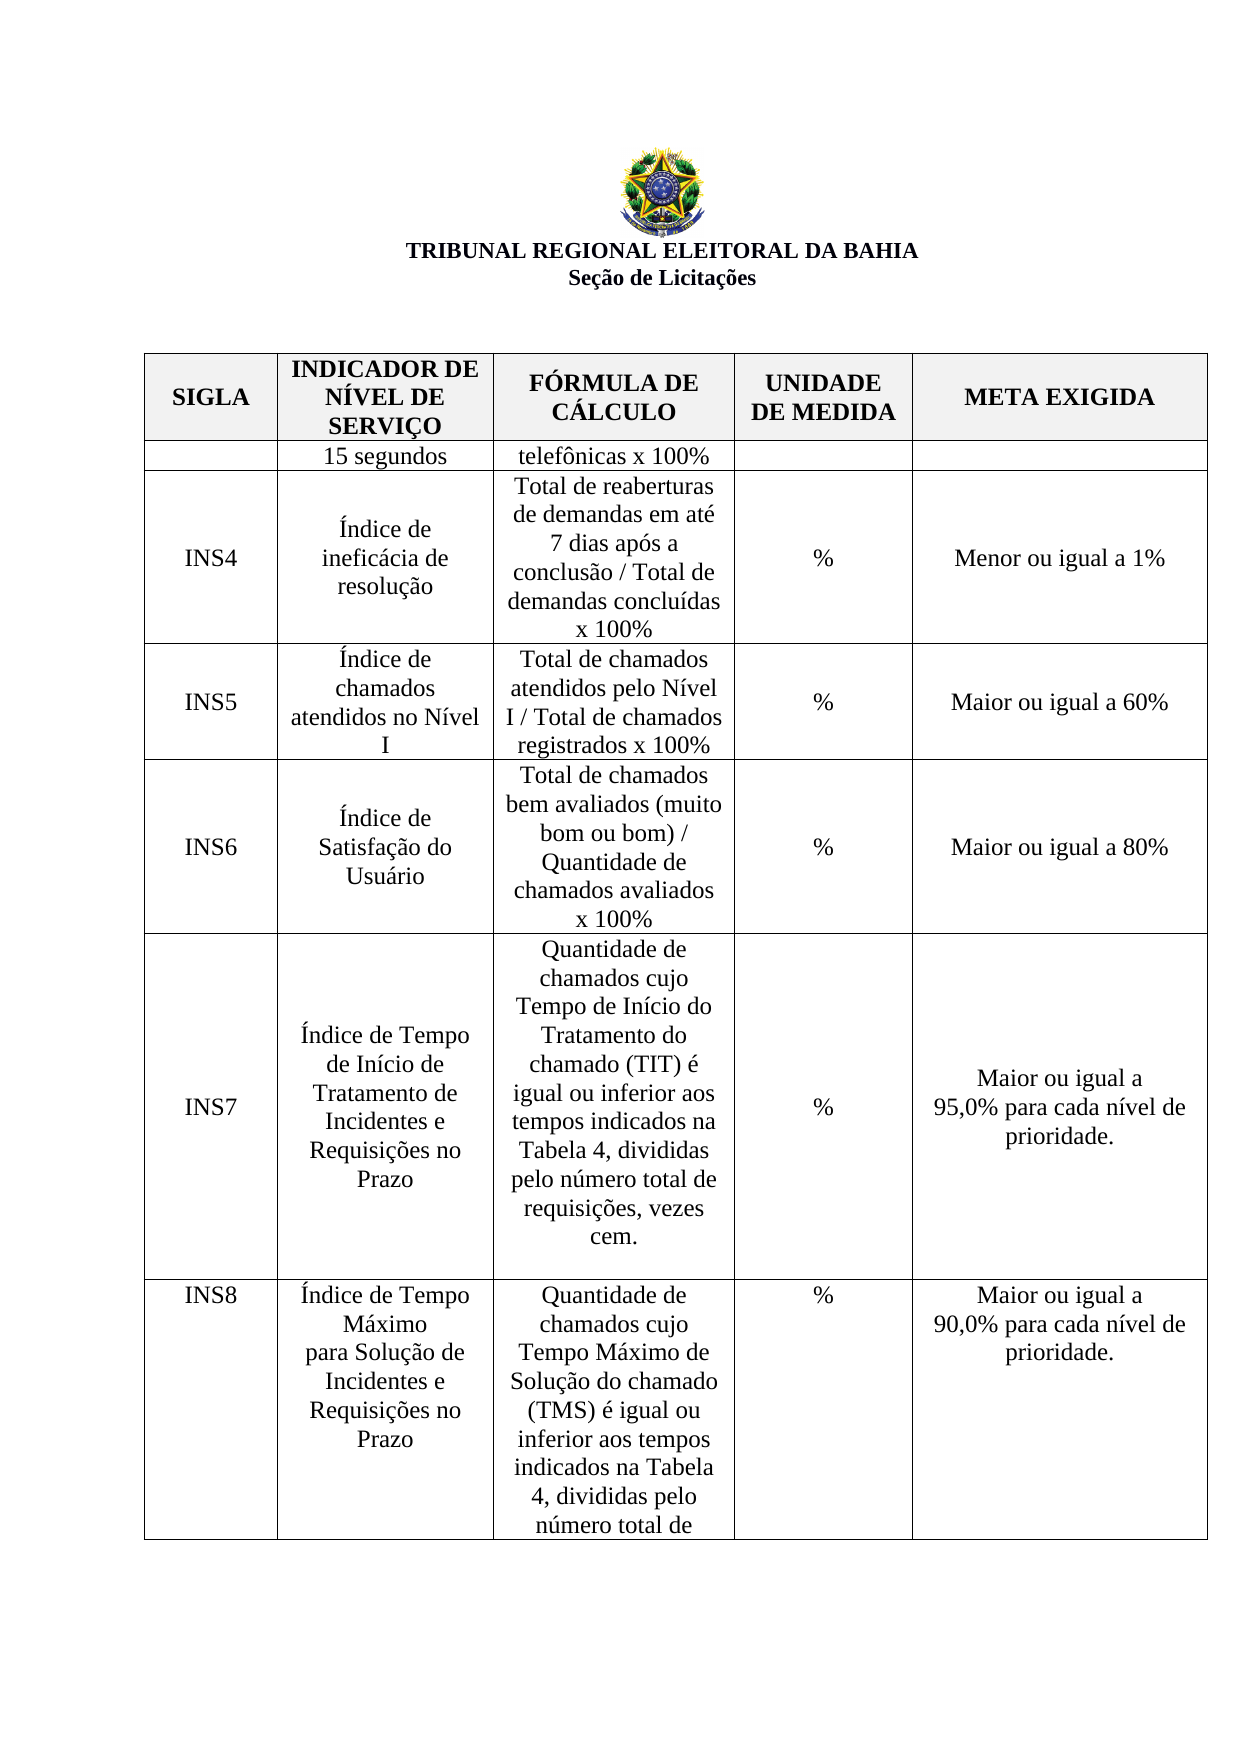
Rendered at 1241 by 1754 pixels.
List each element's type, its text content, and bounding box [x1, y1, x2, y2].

table_cell % [735, 471, 912, 643]
table_cell [735, 441, 912, 470]
table_cell Maior ou igual a 60% [913, 644, 1207, 759]
table_header FÓRMULA DE CÁLCULO [494, 354, 734, 440]
table_cell INS5 [145, 644, 277, 759]
table_cell Índice de Tempo de Início de Tratamento de Incidentes e Requisições no Prazo [278, 934, 493, 1279]
table_cell INS8 [145, 1280, 277, 1539]
table_cell [145, 441, 277, 470]
table_cell Quantidade de chamados cujo Tempo Máximo de Solução do chamado (TMS) é igual ou inferior aos tempos indicados na Tabela 4, divididas pelo número total de [494, 1280, 734, 1539]
table_cell telefônicas x 100% [494, 441, 734, 470]
table_cell % [735, 934, 912, 1279]
table_cell % [735, 1280, 912, 1539]
table_cell Quantidade de chamados cujo Tempo de Início do Tratamento do chamado (TIT) é igual ou inferior aos tempos indicados na Tabela 4, divididas pelo número total de requisições, vezes cem. [494, 934, 734, 1279]
table_cell 15 segundos [278, 441, 493, 470]
table_cell Maior ou igual a 95,0% para cada nível de prioridade. [913, 934, 1207, 1279]
table_cell Índice de Tempo Máximo para Solução de Incidentes e Requisições no Prazo [278, 1280, 493, 1539]
table_cell INS6 [145, 760, 277, 933]
table_cell INS7 [145, 934, 277, 1279]
table_header SIGLA [145, 354, 277, 440]
table_cell Índice de ineficácia de resolução [278, 471, 493, 643]
table_cell Índice de chamados atendidos no Nível I [278, 644, 493, 759]
table_cell Total de reaberturas de demandas em até 7 dias após a conclusão / Total de demandas concluídas x 100% [494, 471, 734, 643]
table_cell Total de chamados bem avaliados (muito bom ou bom) / Quantidade de chamados avaliados x 100% [494, 760, 734, 933]
table_cell Maior ou igual a 80% [913, 760, 1207, 933]
table_cell % [735, 644, 912, 759]
table_header META EXIGIDA [913, 354, 1207, 440]
table_header UNIDADE DE MEDIDA [735, 354, 912, 440]
table_cell Índice de Satisfação do Usuário [278, 760, 493, 933]
table_cell [913, 441, 1207, 470]
table_cell Menor ou igual a 1% [913, 471, 1207, 643]
table_cell INS4 [145, 471, 277, 643]
table_cell Maior ou igual a 90,0% para cada nível de prioridade. [913, 1280, 1207, 1539]
table_cell Total de chamados atendidos pelo Nível I / Total de chamados registrados x 100% [494, 644, 734, 759]
table_cell % [735, 760, 912, 933]
table_header INDICADOR DE NÍVEL DE SERVIÇO [278, 354, 493, 440]
